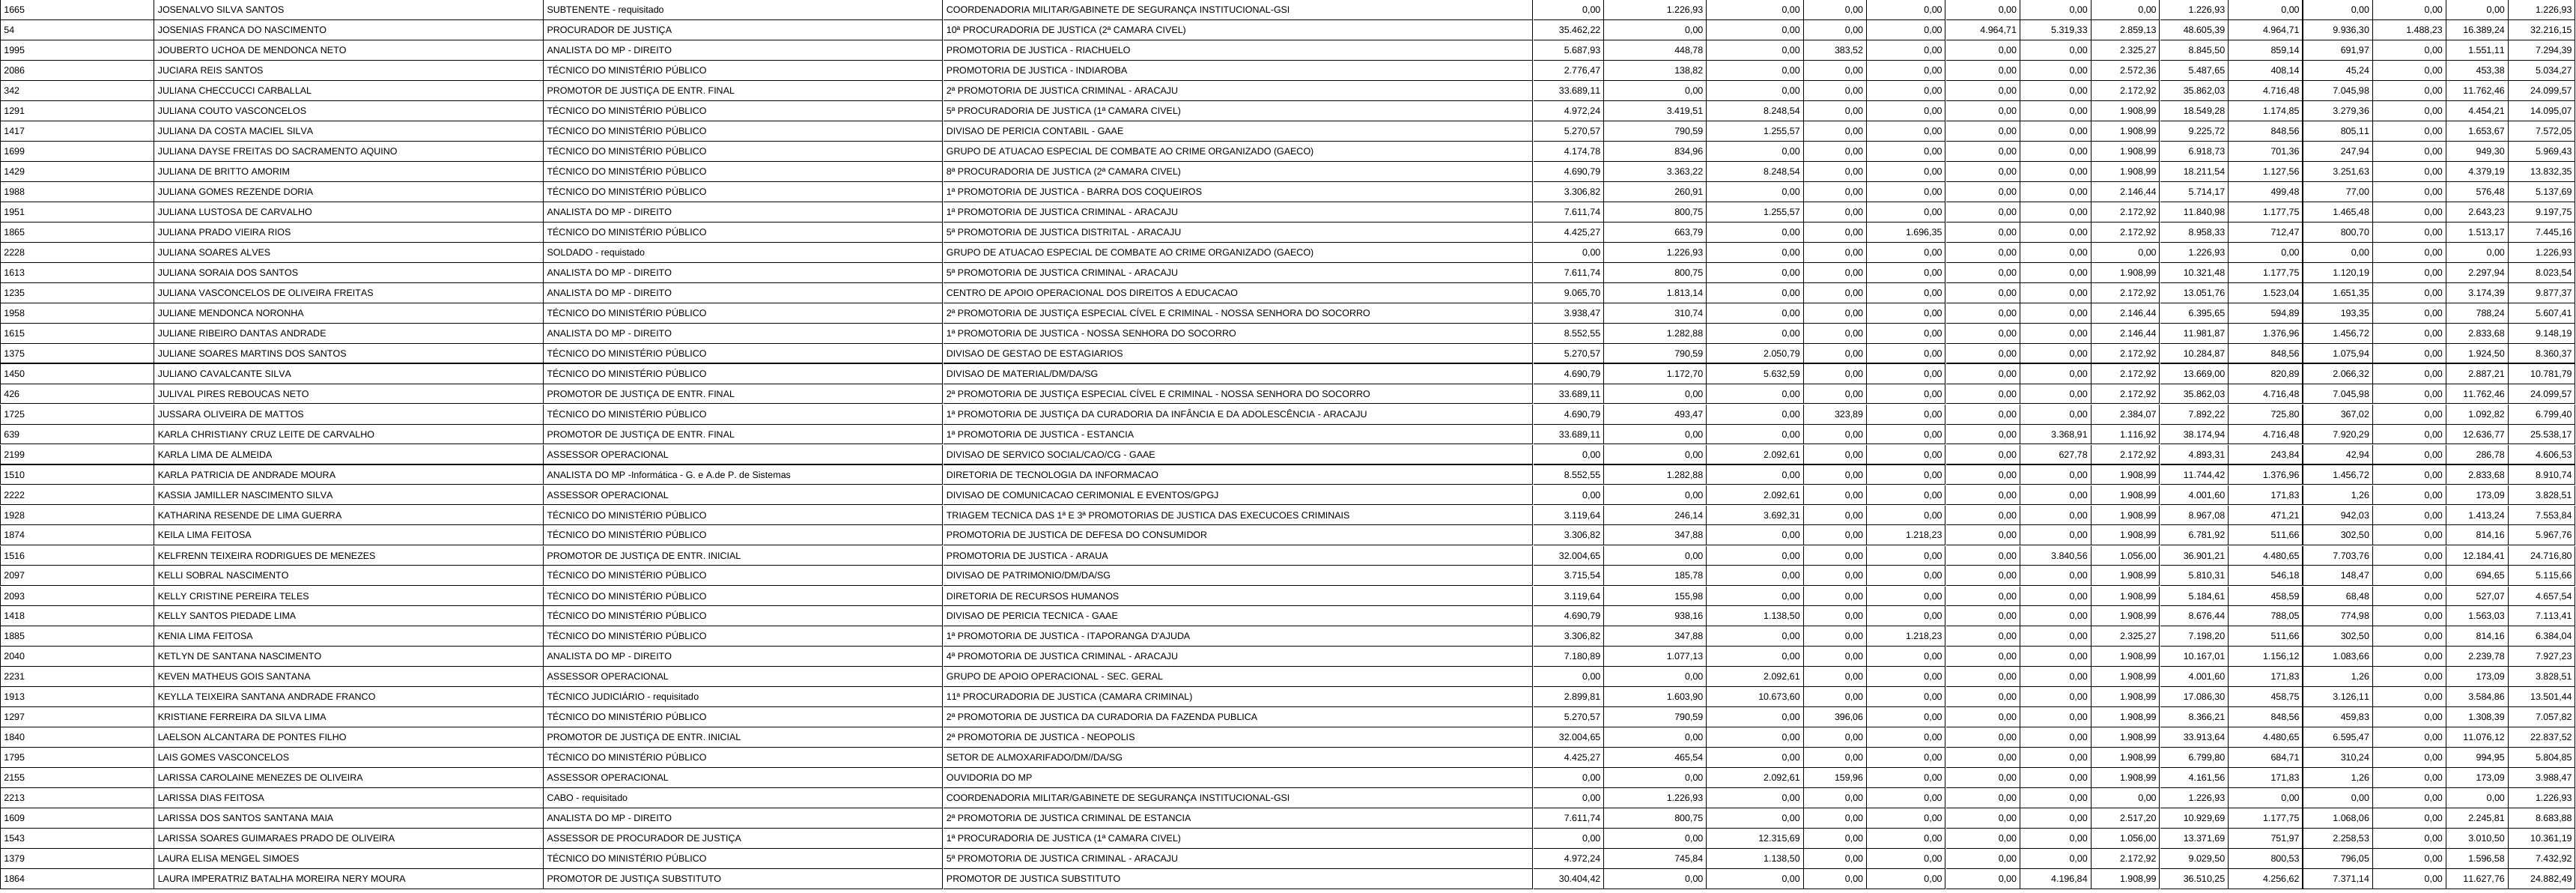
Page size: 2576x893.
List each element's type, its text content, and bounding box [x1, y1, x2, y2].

table_header 1.226,93 [1604, 0, 1706, 19]
table_cell 1.226,93 [2509, 243, 2575, 262]
table_cell CENTRO DE APOIO OPERACIONAL DOS DIREITOS A EDUCACAO [944, 283, 1532, 303]
table_cell 1.456,72 [2303, 465, 2372, 484]
table_cell 0,00 [1604, 81, 1706, 100]
table_cell PROMOTOR DE JUSTIÇA DE ENTR. FINAL [544, 425, 942, 444]
table_cell JULIANA DAYSE FREITAS DO SACRAMENTO AQUINO [154, 142, 543, 161]
table_cell 30.404,42 [1534, 869, 1603, 889]
table_cell 0,00 [1707, 788, 1803, 808]
table_cell 35.862,03 [2160, 384, 2228, 403]
table_cell 0,00 [2020, 182, 2091, 202]
table_cell 4.425,27 [1534, 748, 1603, 767]
table_cell 0,00 [1946, 202, 2020, 222]
table_cell 0,00 [2373, 667, 2446, 686]
table_cell 1.413,24 [2446, 506, 2508, 524]
table_cell 1.908,99 [2092, 525, 2159, 545]
table_cell 36.901,21 [2160, 546, 2228, 565]
table_cell 0,00 [2373, 425, 2446, 444]
table_cell JULIANA VASCONCELOS DE OLIVEIRA FREITAS [154, 283, 543, 303]
table_cell 0,00 [2020, 384, 2091, 403]
table_cell 0,00 [1946, 768, 2020, 787]
table_cell 1.308,39 [2446, 707, 2508, 727]
table_cell 1.174,85 [2229, 101, 2302, 121]
table_cell ANALISTA DO MP - DIREITO [544, 647, 942, 666]
table_cell 458,59 [2229, 587, 2302, 605]
table_cell ASSESSOR DE PROCURADOR DE JUSTIÇA [544, 829, 942, 848]
table_cell 0,00 [1804, 303, 1866, 323]
table_cell DIVISAO DE PERICIA CONTABIL - GAAE [944, 121, 1532, 141]
table_cell 1ª PROMOTORIA DE JUSTIÇA DA CURADORIA DA INFÂNCIA E DA ADOLESCÊNCIA - ARACAJU [944, 405, 1532, 424]
table_cell 11.981,87 [2160, 324, 2228, 343]
table_cell 0,00 [1707, 243, 1803, 262]
table_cell 1.226,93 [2509, 788, 2575, 808]
table_cell 0,00 [1707, 223, 1803, 242]
table_header COORDENADORIA MILITAR/GABINETE DE SEGURANÇA INSTITUCIONAL-GSI [944, 0, 1532, 19]
table_cell 0,00 [1946, 566, 2020, 585]
table_header 0,00 [2373, 0, 2446, 19]
table_cell 1,26 [2303, 485, 2372, 504]
table_cell 7.294,39 [2509, 40, 2575, 60]
table_cell 0,00 [1804, 485, 1866, 504]
table_cell 0,00 [1534, 768, 1603, 787]
table_cell LARISSA SOARES GUIMARAES PRADO DE OLIVEIRA [154, 829, 543, 848]
table_cell 3.010,50 [2446, 829, 2508, 848]
table_cell 848,56 [2229, 121, 2302, 141]
table_cell 1.218,23 [1867, 626, 1945, 646]
table_header JOSENALVO SILVA SANTOS [154, 0, 543, 19]
table_cell 0,00 [1804, 142, 1866, 161]
table_cell 1.813,14 [1604, 283, 1706, 303]
table_cell ANALISTA DO MP - DIREITO [544, 808, 942, 828]
table_cell ANALISTA DO MP - DIREITO [544, 40, 942, 60]
table_cell 1.465,48 [2303, 202, 2372, 222]
table_cell JULIANA LUSTOSA DE CARVALHO [154, 202, 543, 222]
table_cell JUSSARA OLIVEIRA DE MATTOS [154, 405, 543, 424]
table_cell 35.462,22 [1534, 20, 1603, 40]
table_cell 712,47 [2229, 223, 2302, 242]
table_cell 3.419,51 [1604, 101, 1706, 121]
table_cell 0,00 [1804, 101, 1866, 121]
table_cell JULIANA DA COSTA MACIEL SILVA [154, 121, 543, 141]
table_cell 13.051,76 [2160, 283, 2228, 303]
table_cell 4.690,79 [1534, 405, 1603, 424]
table_cell 247,94 [2303, 142, 2372, 161]
table_cell 684,71 [2229, 748, 2302, 767]
table_cell 0,00 [1867, 485, 1945, 504]
table_cell 1.908,99 [2092, 667, 2159, 686]
table_cell KELLY SANTOS PIEDADE LIMA [154, 606, 543, 626]
table_cell 1615 [1, 324, 154, 343]
table_cell 0,00 [1804, 445, 1866, 464]
table_cell 42,94 [2303, 445, 2372, 464]
table_cell 1375 [1, 344, 154, 363]
table_cell 11ª PROCURADORIA DE JUSTICA (CAMARA CRIMINAL) [944, 687, 1532, 706]
table_cell 0,00 [1804, 121, 1866, 141]
table_cell 0,00 [2020, 303, 2091, 323]
table_cell 0,00 [2020, 223, 2091, 242]
table_cell 0,00 [1804, 162, 1866, 181]
table_cell 0,00 [1707, 384, 1803, 403]
table_cell 7.045,98 [2303, 81, 2372, 100]
table_cell 2.239,78 [2446, 647, 2508, 666]
table_cell 0,00 [1867, 81, 1945, 100]
table_cell 4.690,79 [1534, 162, 1603, 181]
table_cell 13.501,44 [2509, 687, 2575, 706]
table_cell 4.893,31 [2160, 445, 2228, 464]
table_cell 471,21 [2229, 506, 2302, 524]
table_cell 5.687,93 [1534, 40, 1603, 60]
table_cell 1.908,99 [2092, 485, 2159, 504]
table_cell LAIS GOMES VASCONCELOS [154, 748, 543, 767]
table_cell 0,00 [1946, 869, 2020, 889]
table_cell 0,00 [1804, 788, 1866, 808]
table_cell 2.092,61 [1707, 667, 1803, 686]
table_cell 7.198,20 [2160, 626, 2228, 646]
table_cell 2222 [1, 485, 154, 504]
table_cell 0,00 [1867, 20, 1945, 40]
table_cell 0,00 [1804, 243, 1866, 262]
table_cell 0,00 [1804, 20, 1866, 40]
table_cell DIVISAO DE SERVICO SOCIAL/CAO/CG - GAAE [944, 445, 1532, 464]
table_cell 1.226,93 [1604, 788, 1706, 808]
table_cell TÉCNICO DO MINISTÉRIO PÚBLICO [544, 626, 942, 646]
table_cell 3.840,56 [2020, 546, 2091, 565]
table_cell 0,00 [1707, 303, 1803, 323]
table_cell 2.172,92 [2092, 445, 2159, 464]
table_cell 1.488,23 [2373, 20, 2446, 40]
table_cell 1543 [1, 829, 154, 848]
table_cell 2.172,92 [2092, 364, 2159, 384]
table_cell 805,11 [2303, 121, 2372, 141]
table_cell 1516 [1, 546, 154, 565]
table_cell JULIANE RIBEIRO DANTAS ANDRADE [154, 324, 543, 343]
table_cell 9.936,30 [2303, 20, 2372, 40]
table_cell 0,00 [1946, 40, 2020, 60]
table_cell 10.781,79 [2509, 364, 2575, 384]
table_cell 0,00 [2373, 768, 2446, 787]
table_cell 6.595,47 [2303, 727, 2372, 747]
table_cell 774,98 [2303, 606, 2372, 626]
table_cell PROMOTOR DE JUSTIÇA DE ENTR. INICIAL [544, 727, 942, 747]
table_cell 48.605,39 [2160, 20, 2228, 40]
table_cell JULIANA SOARES ALVES [154, 243, 543, 262]
table_cell 1.127,56 [2229, 162, 2302, 181]
table_cell 323,89 [1804, 405, 1866, 424]
table_cell 12.184,41 [2446, 546, 2508, 565]
table_cell 7.553,84 [2509, 506, 2575, 524]
table_cell 0,00 [1804, 566, 1866, 585]
table_cell 0,00 [1946, 81, 2020, 100]
table_cell 0,00 [1867, 263, 1945, 282]
table_cell 0,00 [1867, 283, 1945, 303]
table_cell 2.172,92 [2092, 202, 2159, 222]
table_cell TÉCNICO DO MINISTÉRIO PÚBLICO [544, 506, 942, 524]
table_cell 465,54 [1604, 748, 1706, 767]
table_cell GRUPO DE APOIO OPERACIONAL - SEC. GERAL [944, 667, 1532, 686]
table_cell 0,00 [2020, 243, 2091, 262]
table_cell 0,00 [2020, 506, 2091, 524]
table_cell 0,00 [2373, 525, 2446, 545]
table_cell 3.363,22 [1604, 162, 1706, 181]
table_cell 3.692,31 [1707, 506, 1803, 524]
table_cell 2.146,44 [2092, 303, 2159, 323]
table_cell 0,00 [2373, 849, 2446, 868]
table_cell 0,00 [2020, 61, 2091, 80]
table_cell 185,78 [1604, 566, 1706, 585]
table_cell 32.004,65 [1534, 727, 1603, 747]
table_cell 6.918,73 [2160, 142, 2228, 161]
table_cell 286,78 [2446, 445, 2508, 464]
table_cell 0,00 [1867, 707, 1945, 727]
table_cell 1.075,94 [2303, 344, 2372, 363]
table_cell 4.690,79 [1534, 364, 1603, 384]
table_cell 0,00 [2229, 243, 2302, 262]
table_cell 1.376,96 [2229, 324, 2302, 343]
table_cell 9.197,75 [2509, 202, 2575, 222]
table_cell PROMOTORIA DE JUSTICA - INDIAROBA [944, 61, 1532, 80]
table_cell 0,00 [1604, 667, 1706, 686]
table_cell 1.908,99 [2092, 465, 2159, 484]
table_cell 8.958,33 [2160, 223, 2228, 242]
table_cell 396,06 [1804, 707, 1866, 727]
table_cell 0,00 [1604, 869, 1706, 889]
table_cell 0,00 [1946, 606, 2020, 626]
table_cell DIVISAO DE PERICIA TECNICA - GAAE [944, 606, 1532, 626]
table_cell 1.523,04 [2229, 283, 2302, 303]
table_header 0,00 [1534, 0, 1603, 19]
table_cell KELLI SOBRAL NASCIMENTO [154, 566, 543, 585]
table_cell 0,00 [1534, 485, 1603, 504]
table_cell 0,00 [2020, 587, 2091, 605]
table_cell 2.172,92 [2092, 384, 2159, 403]
table_cell 6.799,80 [2160, 748, 2228, 767]
table_cell 1.156,12 [2229, 647, 2302, 666]
table_cell 0,00 [2373, 506, 2446, 524]
table_cell 2ª PROMOTORIA DE JUSTIÇA ESPECIAL CÍVEL E CRIMINAL - NOSSA SENHORA DO SOCORRO [944, 303, 1532, 323]
table_cell 8.676,44 [2160, 606, 2228, 626]
table_cell 5.115,66 [2509, 566, 2575, 585]
table_cell 0,00 [2373, 384, 2446, 403]
table_cell KATHARINA RESENDE DE LIMA GUERRA [154, 506, 543, 524]
table_cell 0,00 [1804, 829, 1866, 848]
table_cell PROMOTORIA DE JUSTICA - RIACHUELO [944, 40, 1532, 60]
table_cell 0,00 [1804, 546, 1866, 565]
table_cell 0,00 [1867, 425, 1945, 444]
table_cell 0,00 [1804, 748, 1866, 767]
table_cell 511,66 [2229, 626, 2302, 646]
table_cell 14.095,07 [2509, 101, 2575, 121]
table_cell 751,97 [2229, 829, 2302, 848]
table_cell 1418 [1, 606, 154, 626]
table_cell 0,00 [2020, 405, 2091, 424]
table_cell 4.001,60 [2160, 485, 2228, 504]
table_cell KENIA LIMA FEITOSA [154, 626, 543, 646]
table_cell 0,00 [1867, 587, 1945, 605]
table_cell 0,00 [1867, 647, 1945, 666]
table_cell PROMOTOR DE JUSTICA SUBSTITUTO [944, 869, 1532, 889]
table_cell 0,00 [1946, 525, 2020, 545]
table_cell 800,70 [2303, 223, 2372, 242]
table_cell 0,00 [1946, 61, 2020, 80]
table_cell 2.092,61 [1707, 445, 1803, 464]
table_cell LARISSA DIAS FEITOSA [154, 788, 543, 808]
table_cell 1.513,17 [2446, 223, 2508, 242]
table_cell 0,00 [1707, 727, 1803, 747]
table_cell 33.689,11 [1534, 384, 1603, 403]
table_cell 0,00 [2373, 142, 2446, 161]
table_cell 0,00 [2373, 626, 2446, 646]
table_cell 0,00 [1946, 263, 2020, 282]
table_cell 790,59 [1604, 121, 1706, 141]
table_cell 5.969,43 [2509, 142, 2575, 161]
table_cell 171,83 [2229, 768, 2302, 787]
table_cell 1.908,99 [2092, 768, 2159, 787]
table_cell 0,00 [1707, 869, 1803, 889]
table_cell 0,00 [2373, 61, 2446, 80]
table_cell 0,00 [1867, 748, 1945, 767]
table_cell 0,00 [1946, 465, 2020, 484]
table_cell 0,00 [1946, 748, 2020, 767]
table_header 0,00 [1946, 0, 2020, 19]
table_cell 1.908,99 [2092, 869, 2159, 889]
table_cell 3.119,64 [1534, 587, 1603, 605]
table_cell 4.161,56 [2160, 768, 2228, 787]
table_cell TÉCNICO DO MINISTÉRIO PÚBLICO [544, 303, 942, 323]
table_cell 0,00 [2020, 626, 2091, 646]
table_header 1.226,93 [2509, 0, 2575, 19]
table_cell TÉCNICO DO MINISTÉRIO PÚBLICO [544, 405, 942, 424]
table_cell 0,00 [2020, 263, 2091, 282]
table_cell 1865 [1, 223, 154, 242]
table_cell SOLDADO - requistado [544, 243, 942, 262]
table_cell 1995 [1, 40, 154, 60]
table_cell TÉCNICO DO MINISTÉRIO PÚBLICO [544, 566, 942, 585]
table_cell 68,48 [2303, 587, 2372, 605]
table_cell 691,97 [2303, 40, 2372, 60]
table_cell 0,00 [1867, 344, 1945, 363]
table_cell 2155 [1, 768, 154, 787]
table_cell 0,00 [1867, 61, 1945, 80]
table_cell 10ª PROCURADORIA DE JUSTICA (2ª CAMARA CIVEL) [944, 20, 1532, 40]
table_cell DIRETORIA DE TECNOLOGIA DA INFORMACAO [944, 465, 1532, 484]
table_cell 7.180,89 [1534, 647, 1603, 666]
table_cell 32.004,65 [1534, 546, 1603, 565]
table_cell 994,95 [2446, 748, 2508, 767]
table_header 1.226,93 [2160, 0, 2228, 19]
table_cell 0,00 [1707, 647, 1803, 666]
table_cell TÉCNICO DO MINISTÉRIO PÚBLICO [544, 849, 942, 868]
table_cell 13.832,35 [2509, 162, 2575, 181]
table_cell 834,96 [1604, 142, 1706, 161]
table_header 0,00 [1804, 0, 1866, 19]
table_cell 2231 [1, 667, 154, 686]
table_cell 0,00 [2373, 869, 2446, 889]
table_cell 2ª PROMOTORIA DE JUSTICA - NEOPOLIS [944, 727, 1532, 747]
table_cell 0,00 [2373, 485, 2446, 504]
table_cell 0,00 [1867, 40, 1945, 60]
table_cell 4.480,65 [2229, 546, 2302, 565]
table_cell 0,00 [1867, 324, 1945, 343]
table_cell 1725 [1, 405, 154, 424]
table_cell 1.908,99 [2092, 121, 2159, 141]
table_cell PROMOTOR DE JUSTIÇA SUBSTITUTO [544, 869, 942, 889]
table_cell 54 [1, 20, 154, 40]
table_cell 173,09 [2446, 768, 2508, 787]
table_cell 1.056,00 [2092, 546, 2159, 565]
table_cell 1.077,13 [1604, 647, 1706, 666]
table_cell 0,00 [1867, 202, 1945, 222]
table_cell 1.138,50 [1707, 849, 1803, 868]
table_cell 367,02 [2303, 405, 2372, 424]
table_cell DIRETORIA DE RECURSOS HUMANOS [944, 587, 1532, 605]
table_cell 0,00 [2020, 647, 2091, 666]
table_cell 7.920,29 [2303, 425, 2372, 444]
table_cell 0,00 [1867, 808, 1945, 828]
table_cell COORDENADORIA MILITAR/GABINETE DE SEGURANÇA INSTITUCIONAL-GSI [944, 788, 1532, 808]
table_cell 1.651,35 [2303, 283, 2372, 303]
table_cell 0,00 [1804, 687, 1866, 706]
table_cell 4.972,24 [1534, 101, 1603, 121]
table_cell 0,00 [2020, 162, 2091, 181]
table_cell 1.255,57 [1707, 121, 1803, 141]
table_cell 3.126,11 [2303, 687, 2372, 706]
table_cell DIVISAO DE COMUNICACAO CERIMONIAL E EVENTOS/GPGJ [944, 485, 1532, 504]
table_cell 0,00 [1946, 324, 2020, 343]
table_cell 4ª PROMOTORIA DE JUSTICA CRIMINAL - ARACAJU [944, 647, 1532, 666]
table_cell 5.714,17 [2160, 182, 2228, 202]
table_cell 12.636,77 [2446, 425, 2508, 444]
table_cell 2.859,13 [2092, 20, 2159, 40]
table_cell 2.172,92 [2092, 344, 2159, 363]
table_cell 4.716,48 [2229, 81, 2302, 100]
table_cell 342 [1, 81, 154, 100]
table_cell 1913 [1, 687, 154, 706]
table_cell 0,00 [1867, 142, 1945, 161]
table_cell 2.050,79 [1707, 344, 1803, 363]
table_cell 8.248,54 [1707, 101, 1803, 121]
table_cell 1.908,99 [2092, 566, 2159, 585]
table_cell 0,00 [1946, 121, 2020, 141]
table_cell 4.716,48 [2229, 384, 2302, 403]
table_cell 2.384,07 [2092, 405, 2159, 424]
table_cell 2ª PROMOTORIA DE JUSTICA CRIMINAL - ARACAJU [944, 81, 1532, 100]
table_cell 2213 [1, 788, 154, 808]
table_cell 1.603,90 [1604, 687, 1706, 706]
table_cell 0,00 [2373, 808, 2446, 828]
table_cell 0,00 [1946, 647, 2020, 666]
table_header 0,00 [2229, 0, 2302, 19]
table_cell 1.908,99 [2092, 687, 2159, 706]
table_cell 0,00 [1707, 425, 1803, 444]
table_cell 0,00 [2020, 283, 2091, 303]
table_cell ASSESSOR OPERACIONAL [544, 445, 942, 464]
table_cell KASSIA JAMILLER NASCIMENTO SILVA [154, 485, 543, 504]
table_cell 0,00 [1804, 869, 1866, 889]
table_cell 0,00 [2020, 566, 2091, 585]
table_cell 0,00 [2373, 162, 2446, 181]
table_cell 0,00 [1867, 243, 1945, 262]
table_cell 0,00 [2373, 364, 2446, 384]
table_cell 0,00 [2446, 243, 2508, 262]
table_cell 1.138,50 [1707, 606, 1803, 626]
table_cell 1.226,93 [2160, 243, 2228, 262]
table_cell 6.799,40 [2509, 405, 2575, 424]
table_cell 24.099,57 [2509, 384, 2575, 403]
table_cell 2.643,23 [2446, 202, 2508, 222]
table_cell 0,00 [2373, 707, 2446, 727]
table_cell 0,00 [1604, 727, 1706, 747]
table_cell 0,00 [1707, 81, 1803, 100]
table_cell 8.248,54 [1707, 162, 1803, 181]
table_cell 1.596,58 [2446, 849, 2508, 868]
table_cell 2.297,94 [2446, 263, 2508, 282]
table_cell DIVISAO DE MATERIAL/DM/DA/SG [944, 364, 1532, 384]
table_cell 0,00 [2373, 647, 2446, 666]
table_cell 0,00 [1604, 485, 1706, 504]
table_cell 9.029,50 [2160, 849, 2228, 868]
table_cell 2.092,61 [1707, 768, 1803, 787]
table_cell 2.172,92 [2092, 81, 2159, 100]
table_cell 173,09 [2446, 667, 2508, 686]
table_header 0,00 [2020, 0, 2091, 19]
table_cell 639 [1, 425, 154, 444]
table_cell ASSESSOR OPERACIONAL [544, 485, 942, 504]
table_cell 1.908,99 [2092, 707, 2159, 727]
table_cell 4.964,71 [1946, 20, 2020, 40]
table_cell 0,00 [1804, 182, 1866, 202]
table_cell 694,65 [2446, 566, 2508, 585]
table_cell TÉCNICO DO MINISTÉRIO PÚBLICO [544, 525, 942, 545]
table_cell 10.929,69 [2160, 808, 2228, 828]
table_cell 0,00 [1867, 546, 1945, 565]
table_cell 6.395,65 [2160, 303, 2228, 323]
table_cell 1.172,70 [1604, 364, 1706, 384]
table_cell 0,00 [1867, 465, 1945, 484]
table_cell 9.065,70 [1534, 283, 1603, 303]
table_cell 546,18 [2229, 566, 2302, 585]
table_cell ASSESSOR OPERACIONAL [544, 768, 942, 787]
table_cell 4.964,71 [2229, 20, 2302, 40]
table_cell 10.321,48 [2160, 263, 2228, 282]
table_cell 0,00 [1946, 626, 2020, 646]
table_cell 45,24 [2303, 61, 2372, 80]
table_cell 0,00 [1804, 667, 1866, 686]
table_cell 0,00 [2020, 485, 2091, 504]
table_cell 594,89 [2229, 303, 2302, 323]
table_cell PROMOTOR DE JUSTIÇA DE ENTR. INICIAL [544, 546, 942, 565]
table_cell 848,56 [2229, 344, 2302, 363]
table_cell 8.967,08 [2160, 506, 2228, 524]
table_cell 0,00 [1604, 768, 1706, 787]
table_cell TÉCNICO DO MINISTÉRIO PÚBLICO [544, 364, 942, 384]
table_cell 2.172,92 [2092, 849, 2159, 868]
table_cell 1958 [1, 303, 154, 323]
table_cell 1699 [1, 142, 154, 161]
table_cell 1ª PROMOTORIA DE JUSTICA - BARRA DOS COQUEIROS [944, 182, 1532, 202]
table_cell 2ª PROMOTORIA DE JUSTIÇA ESPECIAL CÍVEL E CRIMINAL - NOSSA SENHORA DO SOCORRO [944, 384, 1532, 403]
table_cell 1291 [1, 101, 154, 121]
table_cell KETLYN DE SANTANA NASCIMENTO [154, 647, 543, 666]
table_cell 0,00 [2373, 303, 2446, 323]
table_cell 1.376,96 [2229, 465, 2302, 484]
table_cell JOUBERTO UCHOA DE MENDONCA NETO [154, 40, 543, 60]
table_cell 3.306,82 [1534, 182, 1603, 202]
table_cell 0,00 [2373, 587, 2446, 605]
table_cell 5.319,33 [2020, 20, 2091, 40]
table_cell 0,00 [1804, 626, 1866, 646]
table_cell 1840 [1, 727, 154, 747]
table_cell 0,00 [1707, 142, 1803, 161]
table_cell 1.255,57 [1707, 202, 1803, 222]
table_cell 0,00 [1707, 40, 1803, 60]
table_cell 0,00 [2303, 788, 2372, 808]
table_cell 33.689,11 [1534, 81, 1603, 100]
table_cell 0,00 [1707, 707, 1803, 727]
table_cell 0,00 [2373, 121, 2446, 141]
table_cell ANALISTA DO MP - DIREITO [544, 283, 942, 303]
table_cell 148,47 [2303, 566, 2372, 585]
table_cell 2228 [1, 243, 154, 262]
table_cell 0,00 [1804, 525, 1866, 545]
table_cell TÉCNICO DO MINISTÉRIO PÚBLICO [544, 223, 942, 242]
table_cell 1.551,11 [2446, 40, 2508, 60]
table_cell 2.833,68 [2446, 324, 2508, 343]
table_cell 0,00 [1946, 223, 2020, 242]
table_cell TÉCNICO DO MINISTÉRIO PÚBLICO [544, 606, 942, 626]
table_cell 0,00 [2020, 788, 2091, 808]
table_cell 576,48 [2446, 182, 2508, 202]
table_cell 1928 [1, 506, 154, 524]
table_cell 0,00 [1867, 182, 1945, 202]
table_cell 1.226,93 [2160, 788, 2228, 808]
table_cell 0,00 [1867, 101, 1945, 121]
table_cell 7.045,98 [2303, 384, 2372, 403]
table_cell 4.196,84 [2020, 869, 2091, 889]
table_cell 2.245,81 [2446, 808, 2508, 828]
table_cell 0,00 [2373, 81, 2446, 100]
table_cell 1.226,93 [1604, 243, 1706, 262]
table_header 0,00 [2303, 0, 2372, 19]
table_cell 0,00 [2373, 687, 2446, 706]
table_cell TÉCNICO DO MINISTÉRIO PÚBLICO [544, 142, 942, 161]
table_cell 0,00 [1946, 687, 2020, 706]
table_cell 0,00 [1867, 849, 1945, 868]
table_cell 10.361,19 [2509, 829, 2575, 848]
table_cell 0,00 [2229, 788, 2302, 808]
table_cell 0,00 [1804, 506, 1866, 524]
table_cell 0,00 [2020, 687, 2091, 706]
table_cell 0,00 [1946, 506, 2020, 524]
table_cell 453,38 [2446, 61, 2508, 80]
table_cell 4.256,62 [2229, 869, 2302, 889]
table_cell 2199 [1, 445, 154, 464]
table_header 0,00 [2446, 0, 2508, 19]
table_cell 2.776,47 [1534, 61, 1603, 80]
table_header 0,00 [1707, 0, 1803, 19]
table_cell 171,83 [2229, 667, 2302, 686]
table_cell KARLA PATRICIA DE ANDRADE MOURA [154, 465, 543, 484]
table_cell 0,00 [2373, 283, 2446, 303]
table_cell 12.315,69 [1707, 829, 1803, 848]
table_cell 0,00 [1534, 243, 1603, 262]
table_cell 1613 [1, 263, 154, 282]
table_cell 800,75 [1604, 263, 1706, 282]
table_cell LARISSA CAROLAINE MENEZES DE OLIVEIRA [154, 768, 543, 787]
table_cell 0,00 [1946, 808, 2020, 828]
table_cell 5ª PROCURADORIA DE JUSTICA (1ª CAMARA CIVEL) [944, 101, 1532, 121]
table_cell 0,00 [2446, 788, 2508, 808]
table_cell 11.076,12 [2446, 727, 2508, 747]
table_cell 1.653,67 [2446, 121, 2508, 141]
table_cell 9.148,19 [2509, 324, 2575, 343]
table_cell 0,00 [2020, 849, 2091, 868]
table_cell 800,75 [1604, 202, 1706, 222]
table_cell 1.282,88 [1604, 324, 1706, 343]
table_cell 1ª PROMOTORIA DE JUSTICA - NOSSA SENHORA DO SOCORRO [944, 324, 1532, 343]
table_cell 0,00 [1867, 506, 1945, 524]
table_cell 2.325,27 [2092, 626, 2159, 646]
table_cell 1ª PROMOTORIA DE JUSTICA CRIMINAL - ARACAJU [944, 202, 1532, 222]
table_cell 5.270,57 [1534, 707, 1603, 727]
table_cell 0,00 [1707, 525, 1803, 545]
table_cell 0,00 [1946, 546, 2020, 565]
table_cell 1417 [1, 121, 154, 141]
table_cell 790,59 [1604, 707, 1706, 727]
table_cell 9.225,72 [2160, 121, 2228, 141]
table_cell JULIANA PRADO VIEIRA RIOS [154, 223, 543, 242]
table_cell 5ª PROMOTORIA DE JUSTICA DISTRITAL - ARACAJU [944, 223, 1532, 242]
table_cell ANALISTA DO MP -Informática - G. e A.de P. de Sistemas [544, 465, 942, 484]
table_cell 0,00 [2373, 263, 2446, 282]
table_cell 796,05 [2303, 849, 2372, 868]
table_cell ANALISTA DO MP - DIREITO [544, 324, 942, 343]
table_cell 347,88 [1604, 626, 1706, 646]
table_cell 1.908,99 [2092, 506, 2159, 524]
table_cell 0,00 [2373, 546, 2446, 565]
table_cell 0,00 [1804, 324, 1866, 343]
table_cell 7.927,23 [2509, 647, 2575, 666]
table_cell 8.552,55 [1534, 465, 1603, 484]
table_cell KELLY CRISTINE PEREIRA TELES [154, 587, 543, 605]
table_cell TÉCNICO JUDICIÁRIO - requisitado [544, 687, 942, 706]
table_cell 0,00 [1604, 546, 1706, 565]
table_cell 0,00 [1867, 869, 1945, 889]
table_cell PROMOTORIA DE JUSTICA DE DEFESA DO CONSUMIDOR [944, 525, 1532, 545]
table_cell 0,00 [1867, 364, 1945, 384]
table_cell 493,47 [1604, 405, 1706, 424]
table_cell 4.001,60 [2160, 667, 2228, 686]
table_cell 3.988,47 [2509, 768, 2575, 787]
table_cell 0,00 [2020, 202, 2091, 222]
table_cell 7.113,41 [2509, 606, 2575, 626]
table_cell 0,00 [1804, 364, 1866, 384]
table_cell 8ª PROCURADORIA DE JUSTICA (2ª CAMARA CIVEL) [944, 162, 1532, 181]
table_cell 1.908,99 [2092, 727, 2159, 747]
table_cell 4.716,48 [2229, 425, 2302, 444]
table_cell 0,00 [2373, 344, 2446, 363]
table_cell 1.177,75 [2229, 808, 2302, 828]
table_cell 0,00 [1604, 445, 1706, 464]
table_cell 0,00 [2020, 324, 2091, 343]
table_cell 7.611,74 [1534, 263, 1603, 282]
table_cell 745,84 [1604, 849, 1706, 868]
table_cell 1.282,88 [1604, 465, 1706, 484]
table_cell 0,00 [1867, 445, 1945, 464]
table_cell 448,78 [1604, 40, 1706, 60]
table_cell 7.057,82 [2509, 707, 2575, 727]
table_cell 1.908,99 [2092, 263, 2159, 282]
table_cell 458,75 [2229, 687, 2302, 706]
table_cell 0,00 [2020, 344, 2091, 363]
table_cell OUVIDORIA DO MP [944, 768, 1532, 787]
table_cell TÉCNICO DO MINISTÉRIO PÚBLICO [544, 162, 942, 181]
table_cell 1951 [1, 202, 154, 222]
table_cell 32.216,15 [2509, 20, 2575, 40]
table_cell TRIAGEM TECNICA DAS 1ª E 3ª PROMOTORIAS DE JUSTICA DAS EXECUCOES CRIMINAIS [944, 506, 1532, 524]
table_cell TÉCNICO DO MINISTÉRIO PÚBLICO [544, 748, 942, 767]
table_cell DIVISAO DE PATRIMONIO/DM/DA/SG [944, 566, 1532, 585]
table_cell PROMOTOR DE JUSTIÇA DE ENTR. FINAL [544, 81, 942, 100]
table_cell 0,00 [1946, 727, 2020, 747]
table_cell 24.882,49 [2509, 869, 2575, 889]
table_cell 800,53 [2229, 849, 2302, 868]
table_cell 1,26 [2303, 768, 2372, 787]
table_cell 302,50 [2303, 626, 2372, 646]
table_cell 2093 [1, 587, 154, 605]
table_cell 310,74 [1604, 303, 1706, 323]
table_cell 4.379,19 [2446, 162, 2508, 181]
table_cell 0,00 [2373, 101, 2446, 121]
table_cell 0,00 [1867, 768, 1945, 787]
table_cell 0,00 [1707, 465, 1803, 484]
table_cell 1,26 [2303, 667, 2372, 686]
table_cell TÉCNICO DO MINISTÉRIO PÚBLICO [544, 61, 942, 80]
table_cell CABO - requisitado [544, 788, 942, 808]
table_cell 5.184,61 [2160, 587, 2228, 605]
table_cell 814,16 [2446, 626, 2508, 646]
table_cell 4.606,53 [2509, 445, 2575, 464]
table_cell 0,00 [1707, 808, 1803, 828]
table_cell 0,00 [1604, 829, 1706, 848]
table_cell 499,48 [2229, 182, 2302, 202]
table_cell KARLA LIMA DE ALMEIDA [154, 445, 543, 464]
table_cell 0,00 [1867, 667, 1945, 686]
table_cell 0,00 [1946, 344, 2020, 363]
table_cell 0,00 [2020, 121, 2091, 141]
table_cell 3.279,36 [2303, 101, 2372, 121]
table_cell 0,00 [2092, 243, 2159, 262]
table_cell SETOR DE ALMOXARIFADO/DM//DA/SG [944, 748, 1532, 767]
table_cell JULIANA GOMES REZENDE DORIA [154, 182, 543, 202]
table_cell 3.715,54 [1534, 566, 1603, 585]
table_cell 0,00 [1867, 606, 1945, 626]
table_cell 1.908,99 [2092, 162, 2159, 181]
table_cell 2040 [1, 647, 154, 666]
table_cell 1.908,99 [2092, 606, 2159, 626]
table_cell 0,00 [2373, 829, 2446, 848]
table_cell 0,00 [1946, 788, 2020, 808]
table_cell 1795 [1, 748, 154, 767]
table_cell 0,00 [2020, 667, 2091, 686]
table_cell 22.837,52 [2509, 727, 2575, 747]
table_cell 0,00 [1534, 788, 1603, 808]
table_cell 7.445,16 [2509, 223, 2575, 242]
table_cell ANALISTA DO MP - DIREITO [544, 263, 942, 282]
table_cell 0,00 [1867, 566, 1945, 585]
table_cell 9.877,37 [2509, 283, 2575, 303]
table_cell 1.563,03 [2446, 606, 2508, 626]
table_cell KARLA CHRISTIANY CRUZ LEITE DE CARVALHO [154, 425, 543, 444]
table_cell 0,00 [2020, 748, 2091, 767]
table_cell 0,00 [1707, 263, 1803, 282]
table_cell 5.487,65 [2160, 61, 2228, 80]
table_cell 1ª PROMOTORIA DE JUSTICA - ESTANCIA [944, 425, 1532, 444]
table_cell 8.023,54 [2509, 263, 2575, 282]
table_cell 173,09 [2446, 485, 2508, 504]
table_cell 0,00 [2020, 768, 2091, 787]
table_cell JULIANE SOARES MARTINS DOS SANTOS [154, 344, 543, 363]
table_cell 0,00 [2020, 829, 2091, 848]
table_cell 1.908,99 [2092, 587, 2159, 605]
table_cell 0,00 [1946, 101, 2020, 121]
table_cell 25.538,17 [2509, 425, 2575, 444]
table_cell 788,05 [2229, 606, 2302, 626]
table_cell 0,00 [2373, 223, 2446, 242]
table_cell 16.389,24 [2446, 20, 2508, 40]
table_cell 0,00 [2020, 707, 2091, 727]
table_cell 0,00 [1867, 384, 1945, 403]
table_header SUBTENENTE - requisitado [544, 0, 942, 19]
table_cell 10.673,60 [1707, 687, 1803, 706]
table_cell 0,00 [1707, 566, 1803, 585]
table_cell 1235 [1, 283, 154, 303]
table_cell 0,00 [1804, 61, 1866, 80]
table_cell 701,36 [2229, 142, 2302, 161]
table_cell TÉCNICO DO MINISTÉRIO PÚBLICO [544, 707, 942, 727]
table_cell 2.899,81 [1534, 687, 1603, 706]
table_cell 1.068,06 [2303, 808, 2372, 828]
table_cell PROMOTORIA DE JUSTICA - ARAUA [944, 546, 1532, 565]
table_cell 3.938,47 [1534, 303, 1603, 323]
table_cell 10.167,01 [2160, 647, 2228, 666]
table_cell 0,00 [1867, 121, 1945, 141]
table_cell 13.371,69 [2160, 829, 2228, 848]
table_cell 11.627,76 [2446, 869, 2508, 889]
table_cell 5.810,31 [2160, 566, 2228, 585]
table_cell 11.744,42 [2160, 465, 2228, 484]
table_cell 0,00 [1946, 162, 2020, 181]
table_cell TÉCNICO DO MINISTÉRIO PÚBLICO [544, 101, 942, 121]
table_cell 11.762,46 [2446, 81, 2508, 100]
table_cell 8.366,21 [2160, 707, 2228, 727]
table_cell 1297 [1, 707, 154, 727]
table_cell 0,00 [1867, 687, 1945, 706]
table_cell 0,00 [1804, 202, 1866, 222]
table_cell 0,00 [2020, 364, 2091, 384]
table_cell 0,00 [2020, 142, 2091, 161]
table_cell 2097 [1, 566, 154, 585]
table_cell 7.371,14 [2303, 869, 2372, 889]
table_cell 4.657,54 [2509, 587, 2575, 605]
table_cell 5.967,76 [2509, 525, 2575, 545]
table_cell 0,00 [1804, 465, 1866, 484]
table_cell 2.172,92 [2092, 283, 2159, 303]
table_cell 0,00 [1946, 142, 2020, 161]
table_cell 2.172,92 [2092, 223, 2159, 242]
table_cell 0,00 [2373, 182, 2446, 202]
table_cell 171,83 [2229, 485, 2302, 504]
table_cell 4.174,78 [1534, 142, 1603, 161]
table_cell ANALISTA DO MP - DIREITO [544, 202, 942, 222]
table_cell 0,00 [1946, 485, 2020, 504]
table_cell 4.425,27 [1534, 223, 1603, 242]
table_cell 663,79 [1604, 223, 1706, 242]
table_cell 949,30 [2446, 142, 2508, 161]
table_cell 2.325,27 [2092, 40, 2159, 60]
table_cell JULIVAL PIRES REBOUCAS NETO [154, 384, 543, 403]
table_cell 1.092,82 [2446, 405, 2508, 424]
table_cell 0,00 [1946, 425, 2020, 444]
table_cell 0,00 [2020, 606, 2091, 626]
table_cell 788,24 [2446, 303, 2508, 323]
table_cell 7.572,05 [2509, 121, 2575, 141]
table_cell JULIANA COUTO VASCONCELOS [154, 101, 543, 121]
table_cell 5ª PROMOTORIA DE JUSTICA CRIMINAL - ARACAJU [944, 263, 1532, 282]
table_cell 5ª PROMOTORIA DE JUSTICA CRIMINAL - ARACAJU [944, 849, 1532, 868]
table_cell 155,98 [1604, 587, 1706, 605]
table_cell 383,52 [1804, 40, 1866, 60]
table_cell 0,00 [2373, 405, 2446, 424]
table_cell 814,16 [2446, 525, 2508, 545]
table_cell 1.116,92 [2092, 425, 2159, 444]
table_cell 0,00 [1867, 829, 1945, 848]
table_cell 0,00 [1604, 425, 1706, 444]
table_cell 0,00 [1946, 587, 2020, 605]
table_cell 3.306,82 [1534, 626, 1603, 646]
table_cell 7.611,74 [1534, 808, 1603, 828]
table_cell 159,96 [1804, 768, 1866, 787]
table_cell KEILA LIMA FEITOSA [154, 525, 543, 545]
table_cell 0,00 [2092, 788, 2159, 808]
table_cell 3.828,51 [2509, 667, 2575, 686]
table_cell LARISSA DOS SANTOS SANTANA MAIA [154, 808, 543, 828]
table_cell 0,00 [1707, 748, 1803, 767]
table_cell KEYLLA TEIXEIRA SANTANA ANDRADE FRANCO [154, 687, 543, 706]
table_cell 1.083,66 [2303, 647, 2372, 666]
table_cell 0,00 [1804, 223, 1866, 242]
table_cell 1.908,99 [2092, 142, 2159, 161]
table_cell 246,14 [1604, 506, 1706, 524]
table_cell 820,89 [2229, 364, 2302, 384]
table_cell 3.251,63 [2303, 162, 2372, 181]
table_cell 1988 [1, 182, 154, 202]
table_cell 0,00 [1946, 405, 2020, 424]
table_cell 0,00 [1707, 20, 1803, 40]
table_cell 1.177,75 [2229, 263, 2302, 282]
table_cell 2ª PROMOTORIA DE JUSTICA DA CURADORIA DA FAZENDA PUBLICA [944, 707, 1532, 727]
table_cell 33.689,11 [1534, 425, 1603, 444]
table_cell 790,59 [1604, 344, 1706, 363]
table_cell 5.804,85 [2509, 748, 2575, 767]
table_cell 0,00 [2373, 40, 2446, 60]
table_cell 0,00 [1604, 20, 1706, 40]
table_cell 0,00 [1946, 384, 2020, 403]
table_cell 5.137,69 [2509, 182, 2575, 202]
table_cell 33.913,64 [2160, 727, 2228, 747]
table_cell 0,00 [2373, 243, 2446, 262]
table_cell 10.284,87 [2160, 344, 2228, 363]
table_cell 1874 [1, 525, 154, 545]
table_cell 3.306,82 [1534, 525, 1603, 545]
table_cell 35.862,03 [2160, 81, 2228, 100]
table_cell ASSESSOR OPERACIONAL [544, 667, 942, 686]
table_cell 0,00 [1707, 405, 1803, 424]
table_cell 0,00 [1804, 587, 1866, 605]
table_cell 408,14 [2229, 61, 2302, 80]
table_cell JULIANA CHECCUCCI CARBALLAL [154, 81, 543, 100]
table_cell 17.086,30 [2160, 687, 2228, 706]
table_cell TÉCNICO DO MINISTÉRIO PÚBLICO [544, 587, 942, 605]
table_cell 243,84 [2229, 445, 2302, 464]
table_cell 859,14 [2229, 40, 2302, 60]
table_cell 4.690,79 [1534, 606, 1603, 626]
table_cell 0,00 [1804, 384, 1866, 403]
table_cell JULIANE MENDONCA NORONHA [154, 303, 543, 323]
table_cell 0,00 [1804, 647, 1866, 666]
table_cell JULIANA SORAIA DOS SANTOS [154, 263, 543, 282]
table_cell 0,00 [2373, 788, 2446, 808]
table_cell 24.099,57 [2509, 81, 2575, 100]
table_cell 5.270,57 [1534, 344, 1603, 363]
table_header 0,00 [2092, 0, 2159, 19]
table_cell 0,00 [2020, 101, 2091, 121]
table_cell 1.696,35 [1867, 223, 1945, 242]
table_cell 0,00 [1946, 182, 2020, 202]
table_cell 0,00 [1707, 182, 1803, 202]
table_cell JUCIARA REIS SANTOS [154, 61, 543, 80]
table_cell 1510 [1, 465, 154, 484]
table_cell 0,00 [2020, 81, 2091, 100]
table_cell 0,00 [2373, 445, 2446, 464]
table_cell 4.454,21 [2446, 101, 2508, 121]
table_cell 0,00 [1707, 283, 1803, 303]
table_cell 0,00 [2373, 606, 2446, 626]
table_cell 6.384,04 [2509, 626, 2575, 646]
table_cell 1.924,50 [2446, 344, 2508, 363]
table_cell 0,00 [2020, 727, 2091, 747]
table_cell 0,00 [1804, 849, 1866, 868]
table_cell 0,00 [2373, 727, 2446, 747]
table_cell 0,00 [1707, 61, 1803, 80]
table_cell 0,00 [1867, 162, 1945, 181]
table_cell 0,00 [2020, 808, 2091, 828]
table_cell 0,00 [1867, 727, 1945, 747]
table_cell 2086 [1, 61, 154, 80]
table_cell 18.211,54 [2160, 162, 2228, 181]
table_cell 7.703,76 [2303, 546, 2372, 565]
table_cell 848,56 [2229, 707, 2302, 727]
table_cell 0,00 [1707, 626, 1803, 646]
table_cell 2.066,32 [2303, 364, 2372, 384]
table_cell 1.120,19 [2303, 263, 2372, 282]
table_cell 8.910,74 [2509, 465, 2575, 484]
table_cell 938,16 [1604, 606, 1706, 626]
table_cell 1379 [1, 849, 154, 868]
table_cell 511,66 [2229, 525, 2302, 545]
table_cell 193,35 [2303, 303, 2372, 323]
table_cell 7.892,22 [2160, 405, 2228, 424]
table_cell 0,00 [1946, 829, 2020, 848]
table_cell 0,00 [1946, 303, 2020, 323]
table_cell 77,00 [2303, 182, 2372, 202]
table_cell 7.432,92 [2509, 849, 2575, 868]
table_cell 942,03 [2303, 506, 2372, 524]
table_cell 0,00 [1707, 546, 1803, 565]
table_cell 0,00 [1804, 808, 1866, 828]
table_cell 8.552,55 [1534, 324, 1603, 343]
table_cell 18.549,28 [2160, 101, 2228, 121]
table_cell JULIANA DE BRITTO AMORIM [154, 162, 543, 181]
table_cell 36.510,25 [2160, 869, 2228, 889]
table_cell GRUPO DE ATUACAO ESPECIAL DE COMBATE AO CRIME ORGANIZADO (GAECO) [944, 142, 1532, 161]
table_cell LAURA IMPERATRIZ BATALHA MOREIRA NERY MOURA [154, 869, 543, 889]
table_cell 1.177,75 [2229, 202, 2302, 222]
table_cell 0,00 [1534, 445, 1603, 464]
table_cell 426 [1, 384, 154, 403]
table_cell TÉCNICO DO MINISTÉRIO PÚBLICO [544, 182, 942, 202]
table_cell 0,00 [2373, 202, 2446, 222]
table_cell KELFRENN TEIXEIRA RODRIGUES DE MENEZES [154, 546, 543, 565]
table_cell 302,50 [2303, 525, 2372, 545]
table_cell 0,00 [1534, 667, 1603, 686]
table_cell 3.174,39 [2446, 283, 2508, 303]
table_cell 0,00 [1804, 727, 1866, 747]
table_cell 2.517,20 [2092, 808, 2159, 828]
table_cell 627,78 [2020, 445, 2091, 464]
table_cell 1864 [1, 869, 154, 889]
table_cell 2.887,21 [2446, 364, 2508, 384]
table_cell 1450 [1, 364, 154, 384]
table_cell 527,07 [2446, 587, 2508, 605]
table_cell 2.258,53 [2303, 829, 2372, 848]
table_cell 800,75 [1604, 808, 1706, 828]
table_cell 1.456,72 [2303, 324, 2372, 343]
table_cell 13.669,00 [2160, 364, 2228, 384]
table_cell 347,88 [1604, 525, 1706, 545]
table_cell 0,00 [2020, 40, 2091, 60]
table_cell 0,00 [1946, 364, 2020, 384]
table_cell 0,00 [1804, 344, 1866, 363]
table_cell 1.908,99 [2092, 647, 2159, 666]
table_cell KEVEN MATHEUS GOIS SANTANA [154, 667, 543, 686]
table_cell 3.828,51 [2509, 485, 2575, 504]
table_cell 1.218,23 [1867, 525, 1945, 545]
table_cell 38.174,94 [2160, 425, 2228, 444]
table_cell 8.360,37 [2509, 344, 2575, 363]
table_cell 4.972,24 [1534, 849, 1603, 868]
table_header 1665 [1, 0, 154, 19]
table_cell 2.146,44 [2092, 324, 2159, 343]
table_cell 6.781,92 [2160, 525, 2228, 545]
table_cell 11.762,46 [2446, 384, 2508, 403]
table_cell 138,82 [1604, 61, 1706, 80]
table_cell 0,00 [1604, 384, 1706, 403]
table_cell 0,00 [2373, 748, 2446, 767]
table_cell 5.632,59 [1707, 364, 1803, 384]
table_cell 0,00 [1804, 425, 1866, 444]
table_cell 2.833,68 [2446, 465, 2508, 484]
table_cell 725,80 [2229, 405, 2302, 424]
table_cell 0,00 [1946, 243, 2020, 262]
table_cell 2.092,61 [1707, 485, 1803, 504]
table_cell 5.270,57 [1534, 121, 1603, 141]
table_cell 1429 [1, 162, 154, 181]
table_cell 0,00 [1946, 849, 2020, 868]
table_cell 0,00 [2303, 243, 2372, 262]
table_cell DIVISAO DE GESTAO DE ESTAGIARIOS [944, 344, 1532, 363]
table_cell KRISTIANE FERREIRA DA SILVA LIMA [154, 707, 543, 727]
table_cell 4.480,65 [2229, 727, 2302, 747]
table_cell TÉCNICO DO MINISTÉRIO PÚBLICO [544, 121, 942, 141]
table_cell 1ª PROMOTORIA DE JUSTICA - ITAPORANGA D'AJUDA [944, 626, 1532, 646]
table_cell 0,00 [1804, 606, 1866, 626]
table_cell 5.034,27 [2509, 61, 2575, 80]
table_cell 459,83 [2303, 707, 2372, 727]
table_cell 0,00 [1707, 587, 1803, 605]
table_cell 0,00 [1707, 324, 1803, 343]
table_cell 0,00 [1804, 81, 1866, 100]
table_cell 1.056,00 [2092, 829, 2159, 848]
table_cell 2ª PROMOTORIA DE JUSTICA CRIMINAL DE ESTANCIA [944, 808, 1532, 828]
table_cell 0,00 [1867, 303, 1945, 323]
table_cell 0,00 [1867, 788, 1945, 808]
table_cell 1ª PROCURADORIA DE JUSTICA (1ª CAMARA CIVEL) [944, 829, 1532, 848]
table_cell 0,00 [1946, 283, 2020, 303]
table_cell 3.368,91 [2020, 425, 2091, 444]
table_cell 0,00 [1867, 405, 1945, 424]
table_cell TÉCNICO DO MINISTÉRIO PÚBLICO [544, 344, 942, 363]
table_cell 1.908,99 [2092, 748, 2159, 767]
table_cell 1885 [1, 626, 154, 646]
table_cell 5.607,41 [2509, 303, 2575, 323]
table_cell PROMOTOR DE JUSTIÇA DE ENTR. FINAL [544, 384, 942, 403]
table_cell 0,00 [2373, 324, 2446, 343]
table_cell 0,00 [1804, 283, 1866, 303]
table_cell 0,00 [2373, 465, 2446, 484]
table_cell PROCURADOR DE JUSTIÇA [544, 20, 942, 40]
table_header 0,00 [1867, 0, 1945, 19]
table_cell JOSENIAS FRANCA DO NASCIMENTO [154, 20, 543, 40]
table_cell 0,00 [2020, 465, 2091, 484]
table_cell 7.611,74 [1534, 202, 1603, 222]
table_cell LAURA ELISA MENGEL SIMOES [154, 849, 543, 868]
table_cell LAELSON ALCANTARA DE PONTES FILHO [154, 727, 543, 747]
table_cell 0,00 [1534, 829, 1603, 848]
table_cell 2.572,36 [2092, 61, 2159, 80]
table_cell 260,91 [1604, 182, 1706, 202]
table_cell 8.683,88 [2509, 808, 2575, 828]
table_cell 1609 [1, 808, 154, 828]
table_cell 8.845,50 [2160, 40, 2228, 60]
table_cell 3.119,64 [1534, 506, 1603, 524]
table_cell 0,00 [2373, 566, 2446, 585]
table_cell 0,00 [1946, 707, 2020, 727]
table_cell 310,24 [2303, 748, 2372, 767]
table_cell 0,00 [1946, 667, 2020, 686]
table_cell 2.146,44 [2092, 182, 2159, 202]
table_cell GRUPO DE ATUACAO ESPECIAL DE COMBATE AO CRIME ORGANIZADO (GAECO) [944, 243, 1532, 262]
table_cell 0,00 [1946, 445, 2020, 464]
table_cell 0,00 [2020, 525, 2091, 545]
table_cell 11.840,98 [2160, 202, 2228, 222]
table_cell 3.584,86 [2446, 687, 2508, 706]
table_cell JULIANO CAVALCANTE SILVA [154, 364, 543, 384]
table_cell 1.908,99 [2092, 101, 2159, 121]
table_cell 0,00 [1804, 263, 1866, 282]
table_cell 24.716,80 [2509, 546, 2575, 565]
